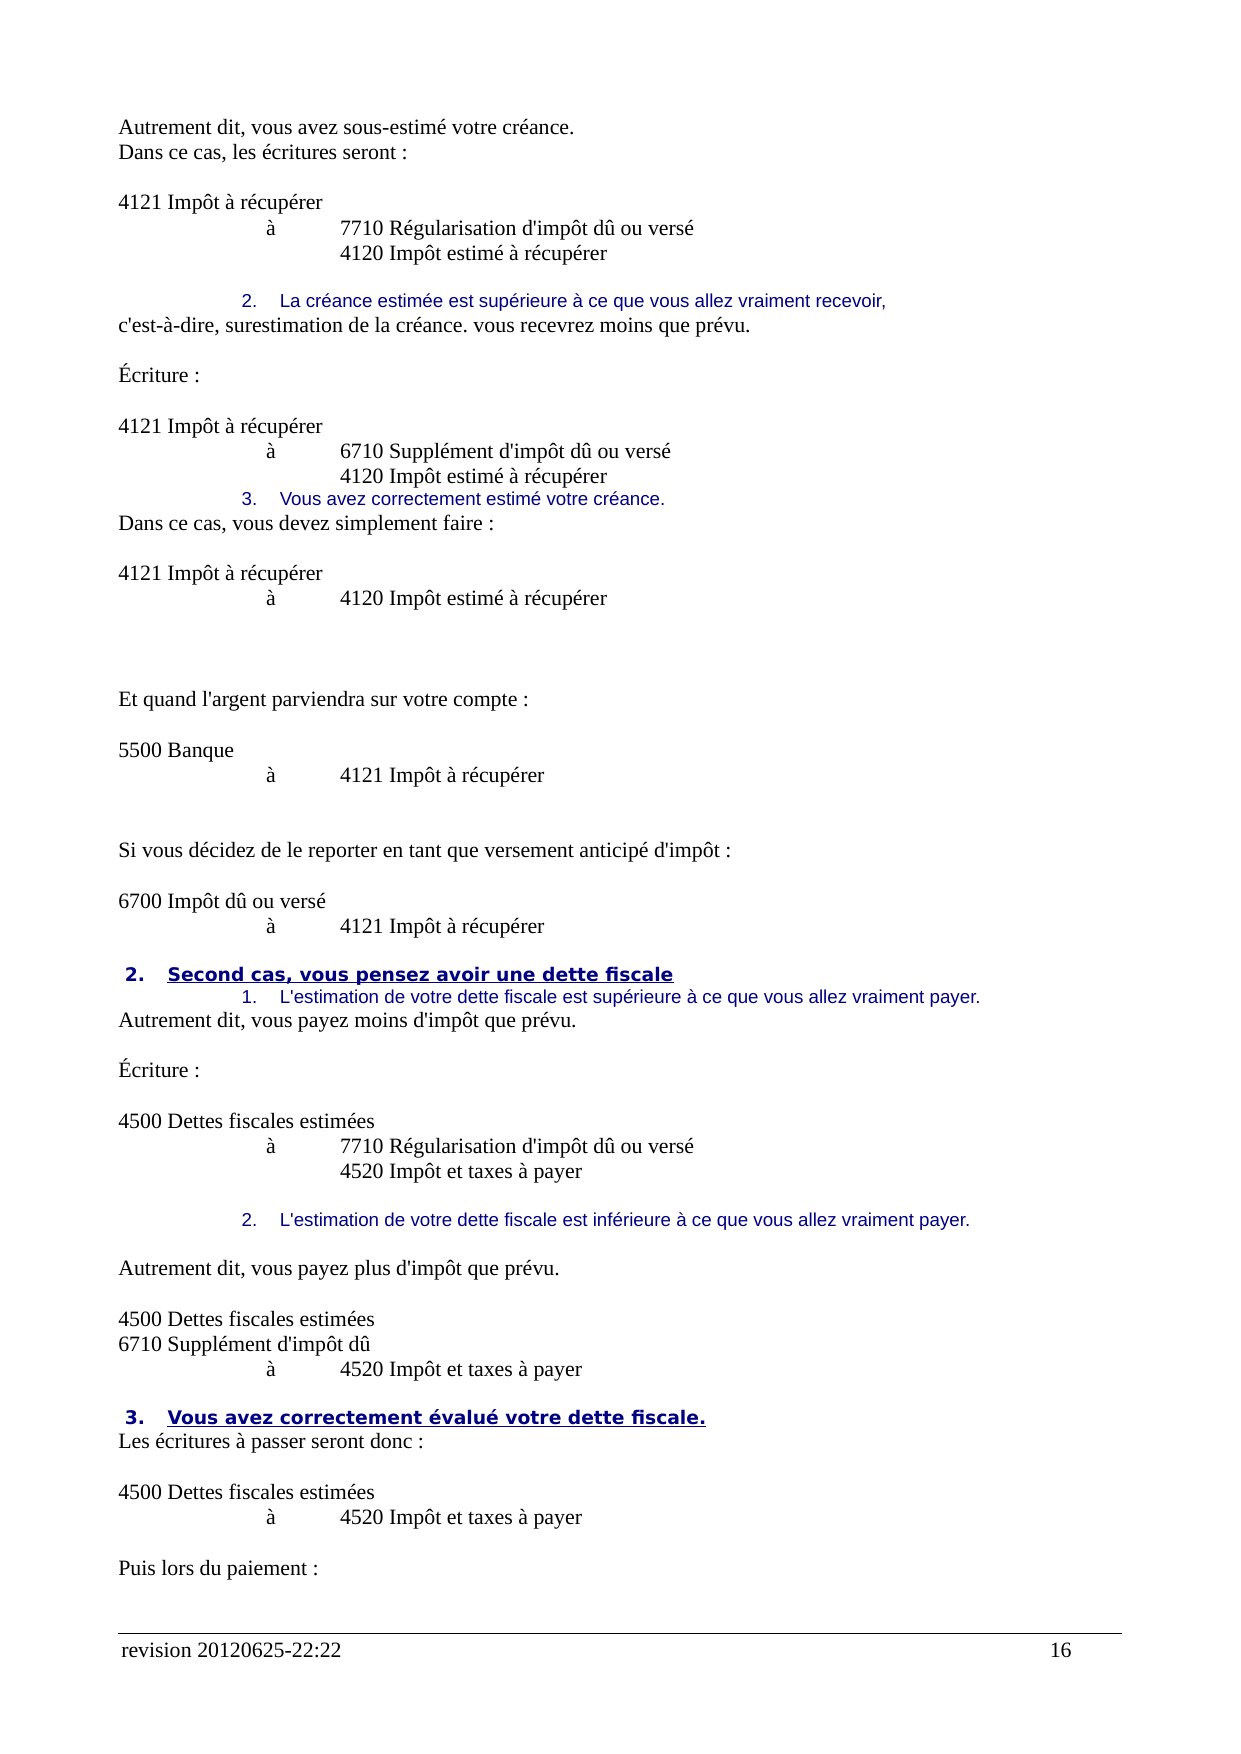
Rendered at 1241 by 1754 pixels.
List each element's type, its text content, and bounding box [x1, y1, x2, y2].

text 4520 Impôt et taxes à payer [118, 1158, 1122, 1183]
text 4121 Impôt à récupérer [118, 560, 1122, 585]
text 4120 Impôt estimé à récupérer [118, 240, 1122, 265]
text Écriture : [118, 362, 1122, 387]
subtitle Second cas, vous pensez avoir une dette fiscale [118, 963, 1122, 985]
text 4500 Dettes fiscales estimées [118, 1306, 1122, 1331]
subtitle L'estimation de votre dette fiscale est inférieure à ce que vous allez vraiment payer. [236, 1209, 1122, 1230]
text Si vous décidez de le reporter en tant que versement anticipé d'impôt : [118, 837, 1122, 863]
subtitle Vous avez correctement évalué votre dette fiscale. [118, 1407, 1122, 1428]
text Dans ce cas, vous devez simplement faire : [118, 510, 1122, 535]
subtitle La créance estimée est supérieure à ce que vous allez vraiment recevoir, [236, 290, 1122, 312]
text à 4520 Impôt et taxes à payer [118, 1504, 1122, 1529]
text à 7710 Régularisation d'impôt dû ou versé [118, 1133, 1122, 1158]
text 4121 Impôt à récupérer [118, 413, 1122, 438]
text 6700 Impôt dû ou versé [118, 888, 1122, 913]
text Dans ce cas, les écritures seront : [118, 139, 1122, 164]
text Écriture : [118, 1057, 1122, 1083]
subtitle Vous avez correctement estimé votre créance. [236, 488, 1122, 510]
text à 4120 Impôt estimé à récupérer [118, 585, 1122, 611]
text Autrement dit, vous payez plus d'impôt que prévu. [118, 1255, 1122, 1281]
text à 6710 Supplément d'impôt dû ou versé [118, 438, 1122, 463]
text Autrement dit, vous avez sous-estimé votre créance. [118, 114, 1122, 139]
text 6710 Supplément d'impôt dû [118, 1331, 1122, 1356]
text à 4121 Impôt à récupérer [118, 913, 1122, 938]
text 4500 Dettes fiscales estimées [118, 1108, 1122, 1133]
text 4120 Impôt estimé à récupérer [118, 463, 1122, 488]
text 4121 Impôt à récupérer [118, 189, 1122, 214]
text c'est-à-dire, surestimation de la créance. vous recevrez moins que prévu. [118, 312, 1122, 337]
text Et quand l'argent parviendra sur votre compte : [118, 686, 1122, 711]
text à 7710 Régularisation d'impôt dû ou versé [118, 214, 1122, 240]
text Puis lors du paiement : [118, 1554, 1122, 1580]
text Les écritures à passer seront donc : [118, 1428, 1122, 1454]
text à 4121 Impôt à récupérer [118, 762, 1122, 787]
text Autrement dit, vous payez moins d'impôt que prévu. [118, 1007, 1122, 1032]
text 5500 Banque [118, 737, 1122, 762]
text à 4520 Impôt et taxes à payer [118, 1356, 1122, 1381]
text 4500 Dettes fiscales estimées [118, 1479, 1122, 1504]
subtitle L'estimation de votre dette fiscale est supérieure à ce que vous allez vraiment payer. [236, 985, 1122, 1007]
